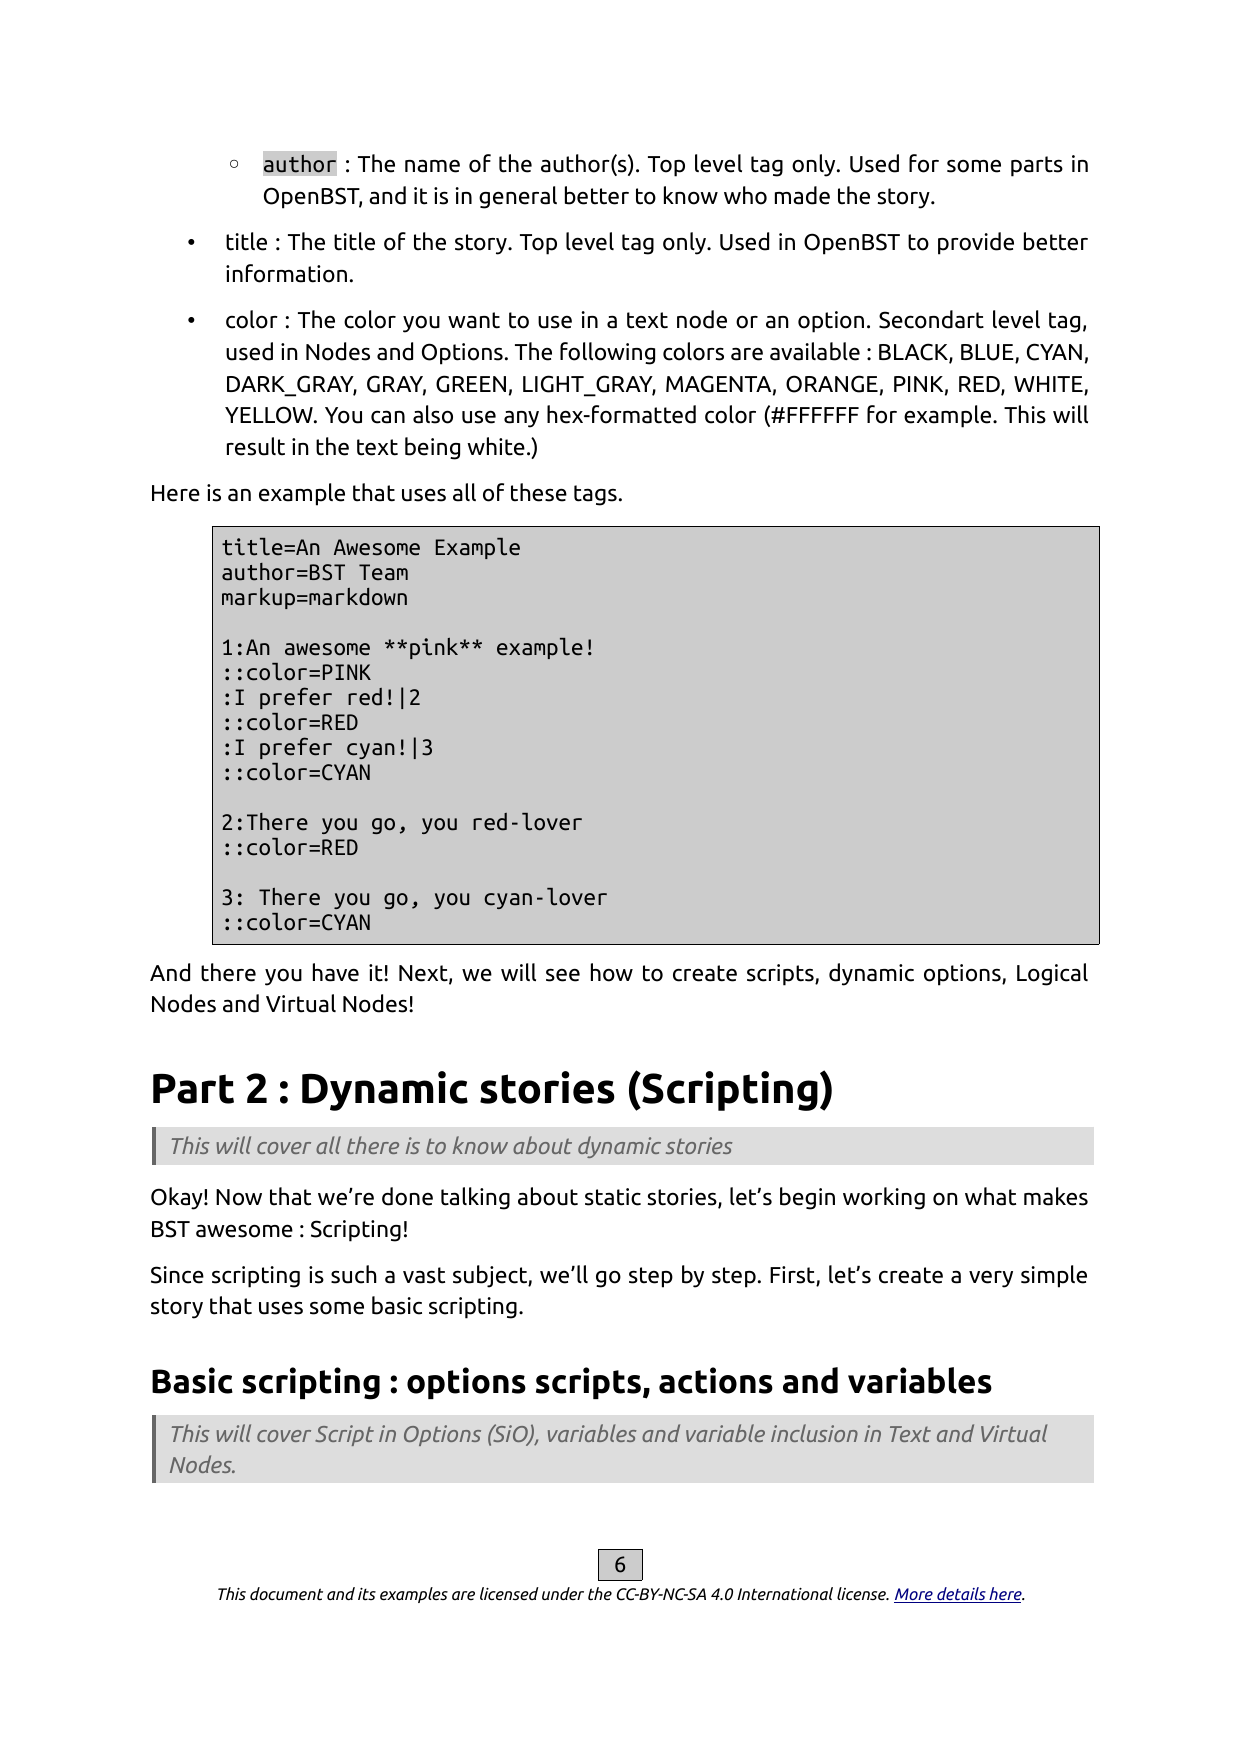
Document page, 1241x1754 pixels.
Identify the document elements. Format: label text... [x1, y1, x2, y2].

text 2:There you go, you red-lover [213, 801, 1099, 826]
text markup=markdown [213, 576, 1099, 601]
text :I prefer cyan!|3 [213, 726, 1099, 751]
text Here is an example that uses all of these tags. [150, 479, 1090, 506]
list title : The title of the story. Top level tag only. Used in OpenBST to provide better information. [187, 228, 1090, 287]
list author : The name of the author(s). Top level tag only. Used for some parts in OpenBST, and it is in general better to know who made the story. [225, 150, 1090, 208]
text This will cover all there is to know about dynamic stories [156, 1127, 1090, 1165]
text title=An Awesome Example [213, 527, 1099, 551]
text ::color=RED [213, 826, 1099, 851]
text Since scripting is such a vast subject, we’ll go step by step. First, let’s create a very simple story that uses some basic scripting. [150, 1261, 1090, 1319]
list color : The color you want to use in a text node or an option. Secondart level tag, used in Nodes and Options. The following colors are available : BLACK, BLUE, CYAN, DARK_GRAY, GRAY, GREEN, LIGHT_GRAY, MAGENTA, ORANGE, PINK, RED, WHITE, YELLOW. You can also use any hex-formatted color (#FFFFFF for example. This will result in the text being white.) [187, 306, 1090, 459]
text :I prefer red!|2 [213, 676, 1099, 701]
text This will cover Script in Options (SiO), variables and variable inclusion in Text and Virtual Nodes. [156, 1415, 1090, 1483]
subtitle Basic scripting : options scripts, actions and variables [150, 1362, 1090, 1400]
text Okay! Now that we’re done talking about static stories, let’s begin working on what makes BST awesome : Scripting! [150, 1183, 1090, 1241]
text ::color=PINK [213, 651, 1099, 676]
subtitle Part 2 : Dynamic stories (Scripting) [150, 1064, 1090, 1112]
text And there you have it! Next, we will see how to create scripts, dynamic options, Logical Nodes and Virtual Nodes! [150, 959, 1090, 1017]
text ::color=CYAN [213, 901, 1099, 944]
text ::color=CYAN [213, 751, 1099, 776]
text 1:An awesome **pink** example! [213, 626, 1099, 651]
text author=BST Team [213, 551, 1099, 576]
text 3: There you go, you cyan-lover [213, 876, 1099, 901]
text ::color=RED [213, 701, 1099, 726]
